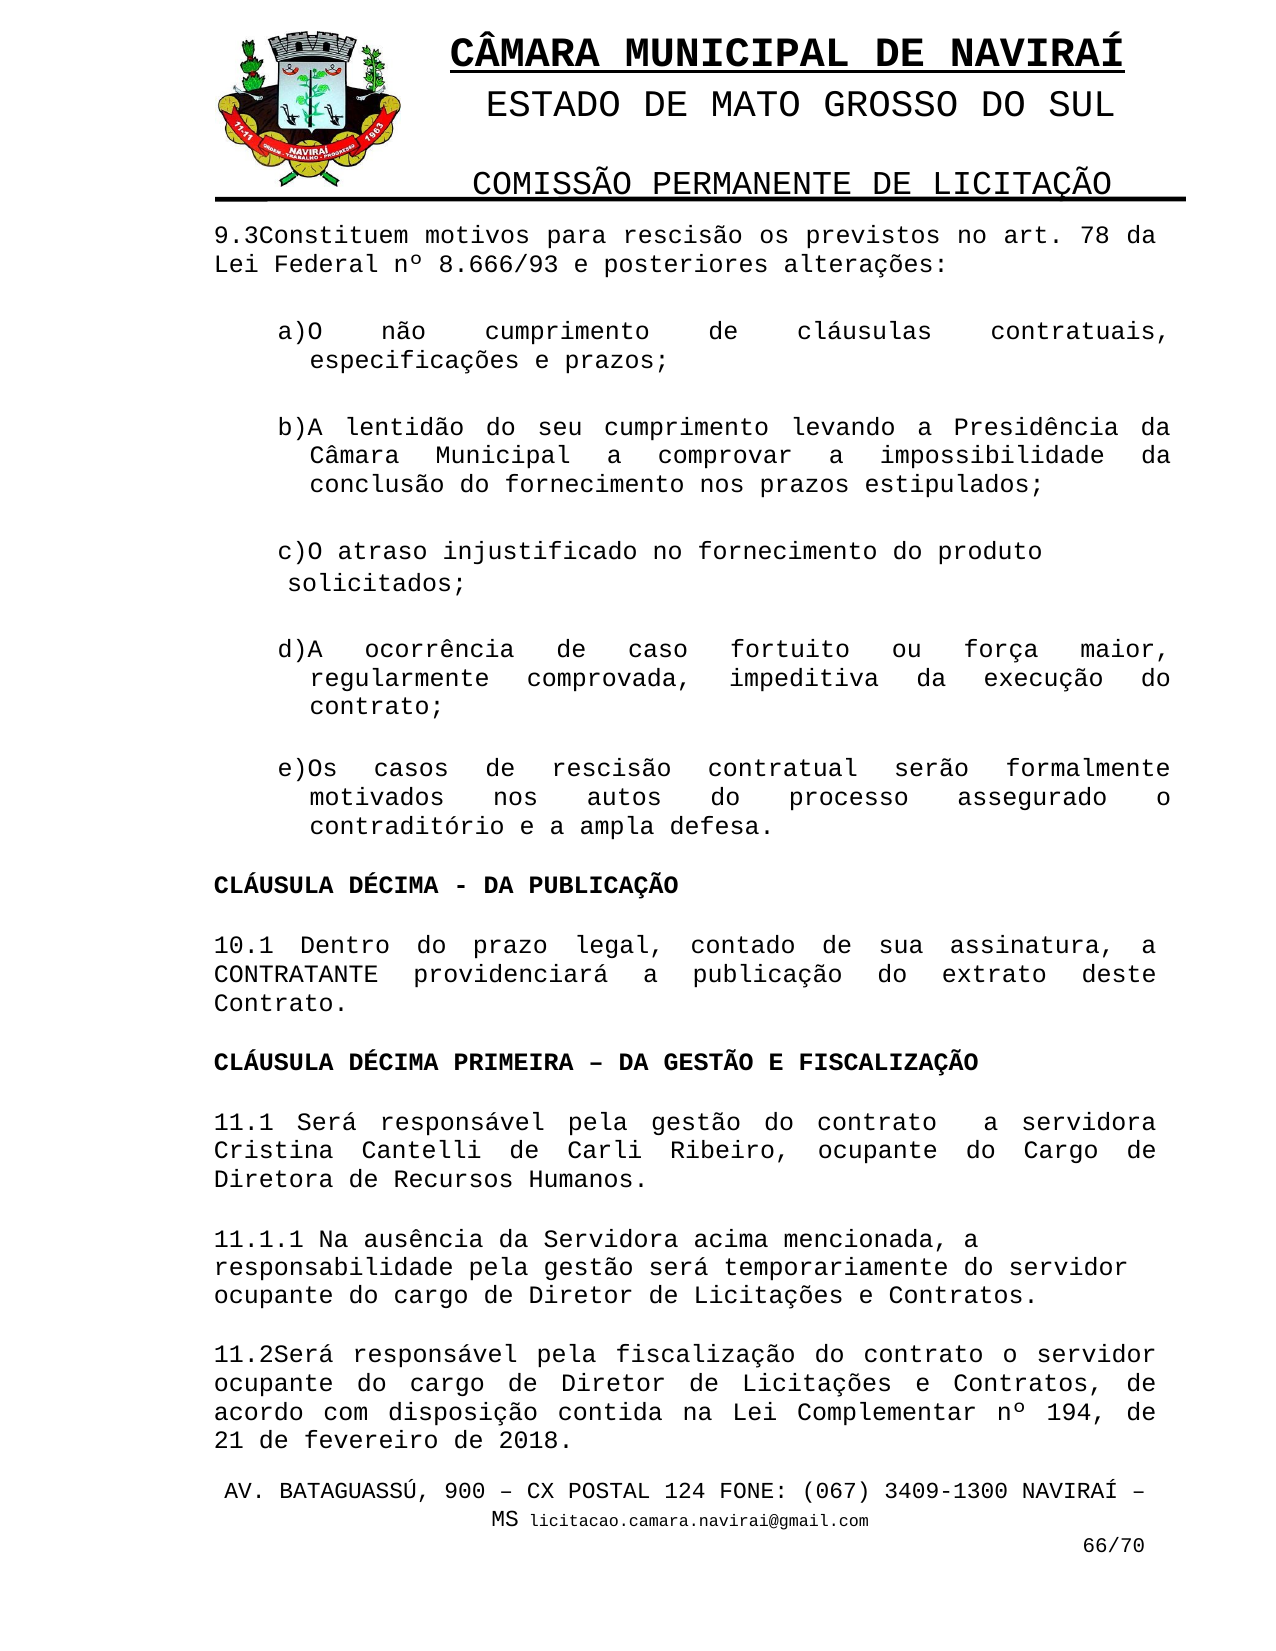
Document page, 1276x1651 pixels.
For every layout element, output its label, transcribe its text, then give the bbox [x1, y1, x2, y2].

list A lentidão do seu cumprimento levando a Presidência da Câmara Municipal a comprovar a impossibilidade da conclusão do fornecimento nos prazos estipulados; [92, 414, 1171, 500]
list O atraso injustificado no fornecimento do produto [92, 539, 1171, 567]
text 10.1 Dentro do prazo legal, contado de sua assinatura, a CONTRATANTE providenciará a publicação do extrato deste Contrato. [213, 933, 1157, 1019]
text 11.1 Será responsável pela gestão do contrato a servidora Cristina Cantelli de Carli Ribeiro, ocupante do Cargo de Diretora de Recursos Humanos. [213, 1109, 1157, 1195]
text solicitados; [287, 570, 1127, 598]
list Os casos de rescisão contratual serão formalmente motivados nos autos do processo assegurado o contraditório e a ampla defesa. [92, 756, 1171, 842]
text CLÁUSULA DÉCIMA PRIMEIRA – DA GESTÃO E FISCALIZAÇÃO [213, 1050, 1172, 1078]
text CLÁUSULA DÉCIMA - DA PUBLICAÇÃO [213, 873, 1172, 901]
list O não cumprimento de cláusulas contratuais, especificações e prazos; [92, 318, 1171, 376]
text 11.1.1 Na ausência da Servidora acima mencionada, a responsabilidade pela gestão será temporariamente do servidor ocupante do cargo de Diretor de Licitações e Contratos. [213, 1226, 1171, 1311]
list Constituem motivos para rescisão os previstos no art. 78 da Lei Federal nº 8.666/93 e posteriores alterações: [124, 223, 1157, 280]
list A ocorrência de caso fortuito ou força maior, regularmente comprovada, impeditiva da execução do contrato; [92, 637, 1171, 722]
list Será responsável pela fiscalização do contrato o servidor ocupante do cargo de Diretor de Licitações e Contratos, de acordo com disposição contida na Lei Complementar nº 194, de 21 de fevereiro de 2018. [124, 1341, 1157, 1456]
